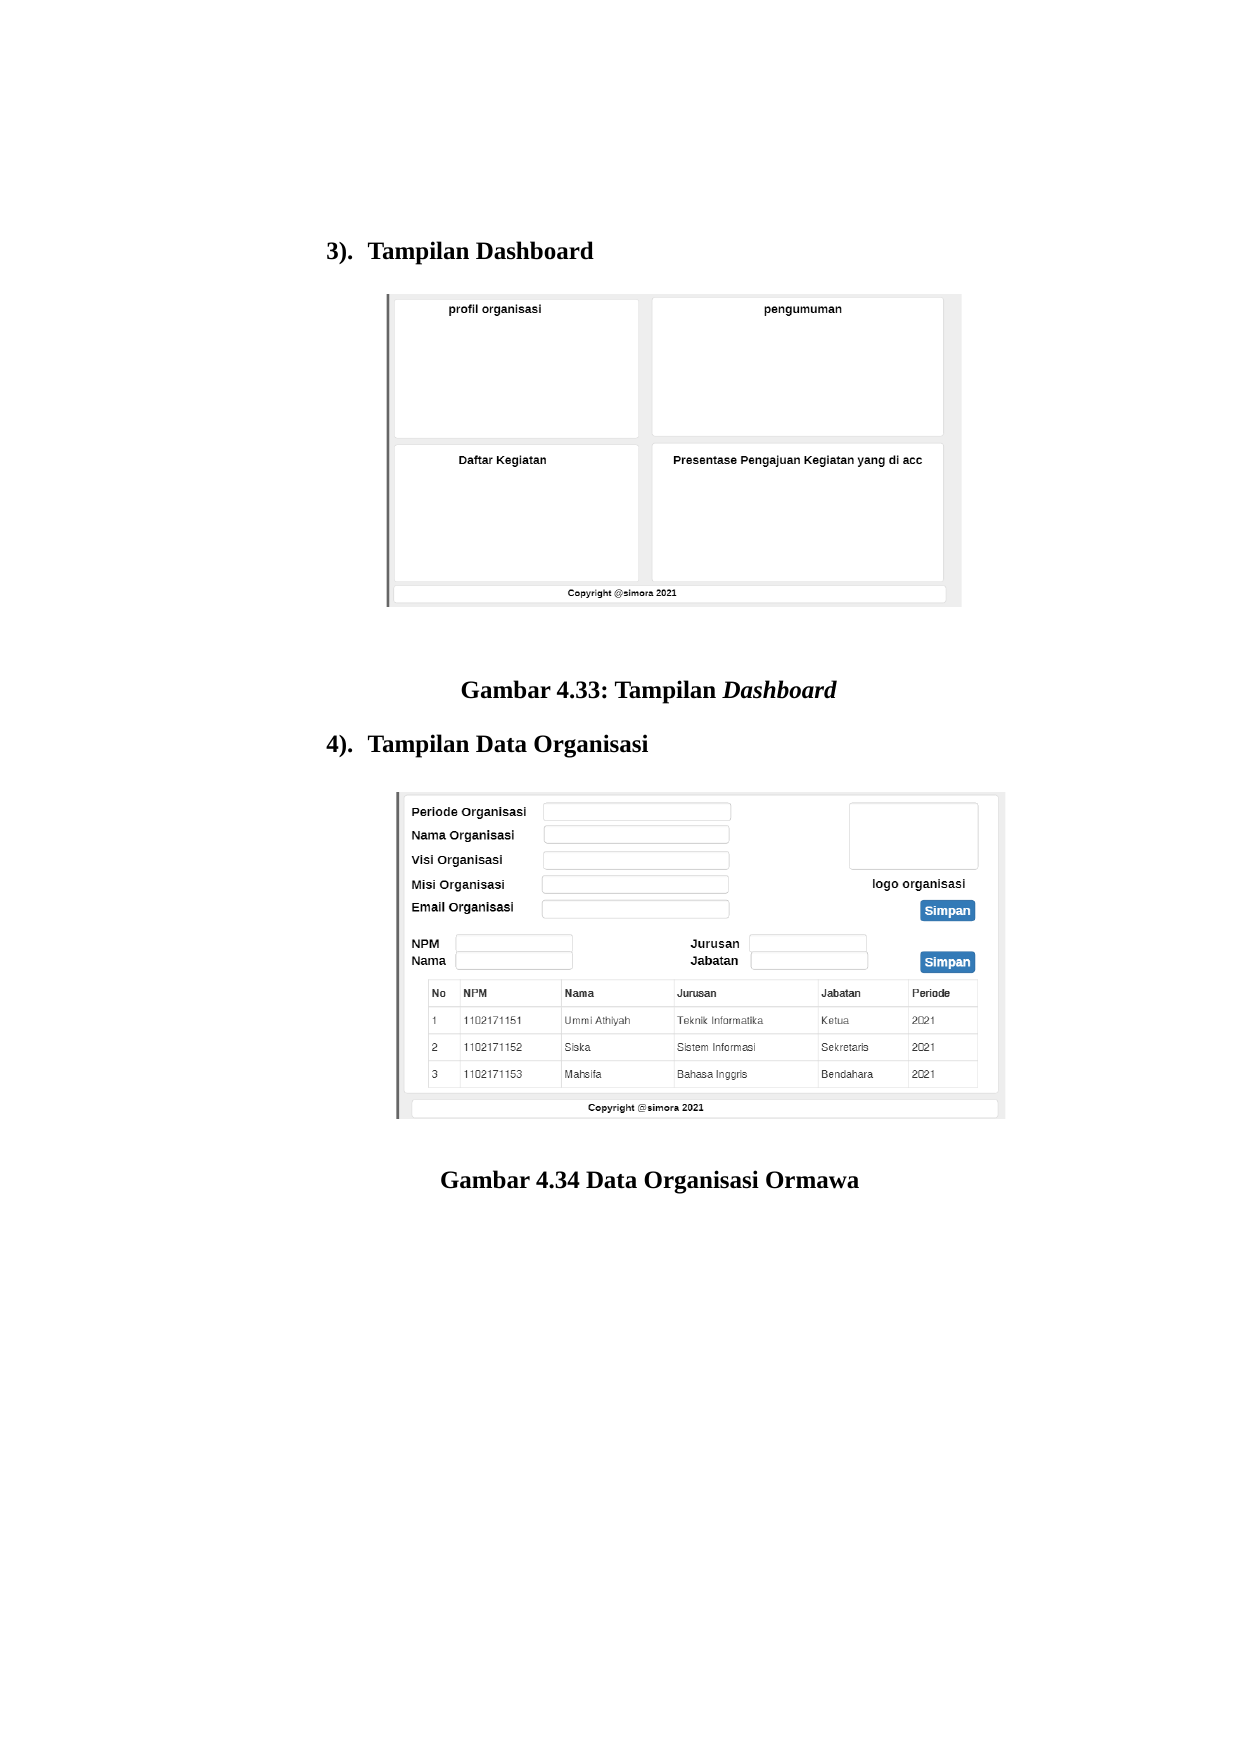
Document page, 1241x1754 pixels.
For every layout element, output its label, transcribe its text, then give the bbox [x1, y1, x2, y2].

picture [396, 792, 1006, 1119]
text Gambar 4.34 Data Organisasi Ormawa [236, 1165, 1063, 1194]
list Tampilan Dashboard [326, 236, 1063, 265]
picture [386, 294, 962, 606]
table_header [374, 278, 1064, 663]
list Tampilan Data Organisasi [326, 729, 1063, 758]
text Gambar 4.33: Tampilan Dashboard [236, 675, 1063, 704]
table_header [374, 770, 1063, 1153]
